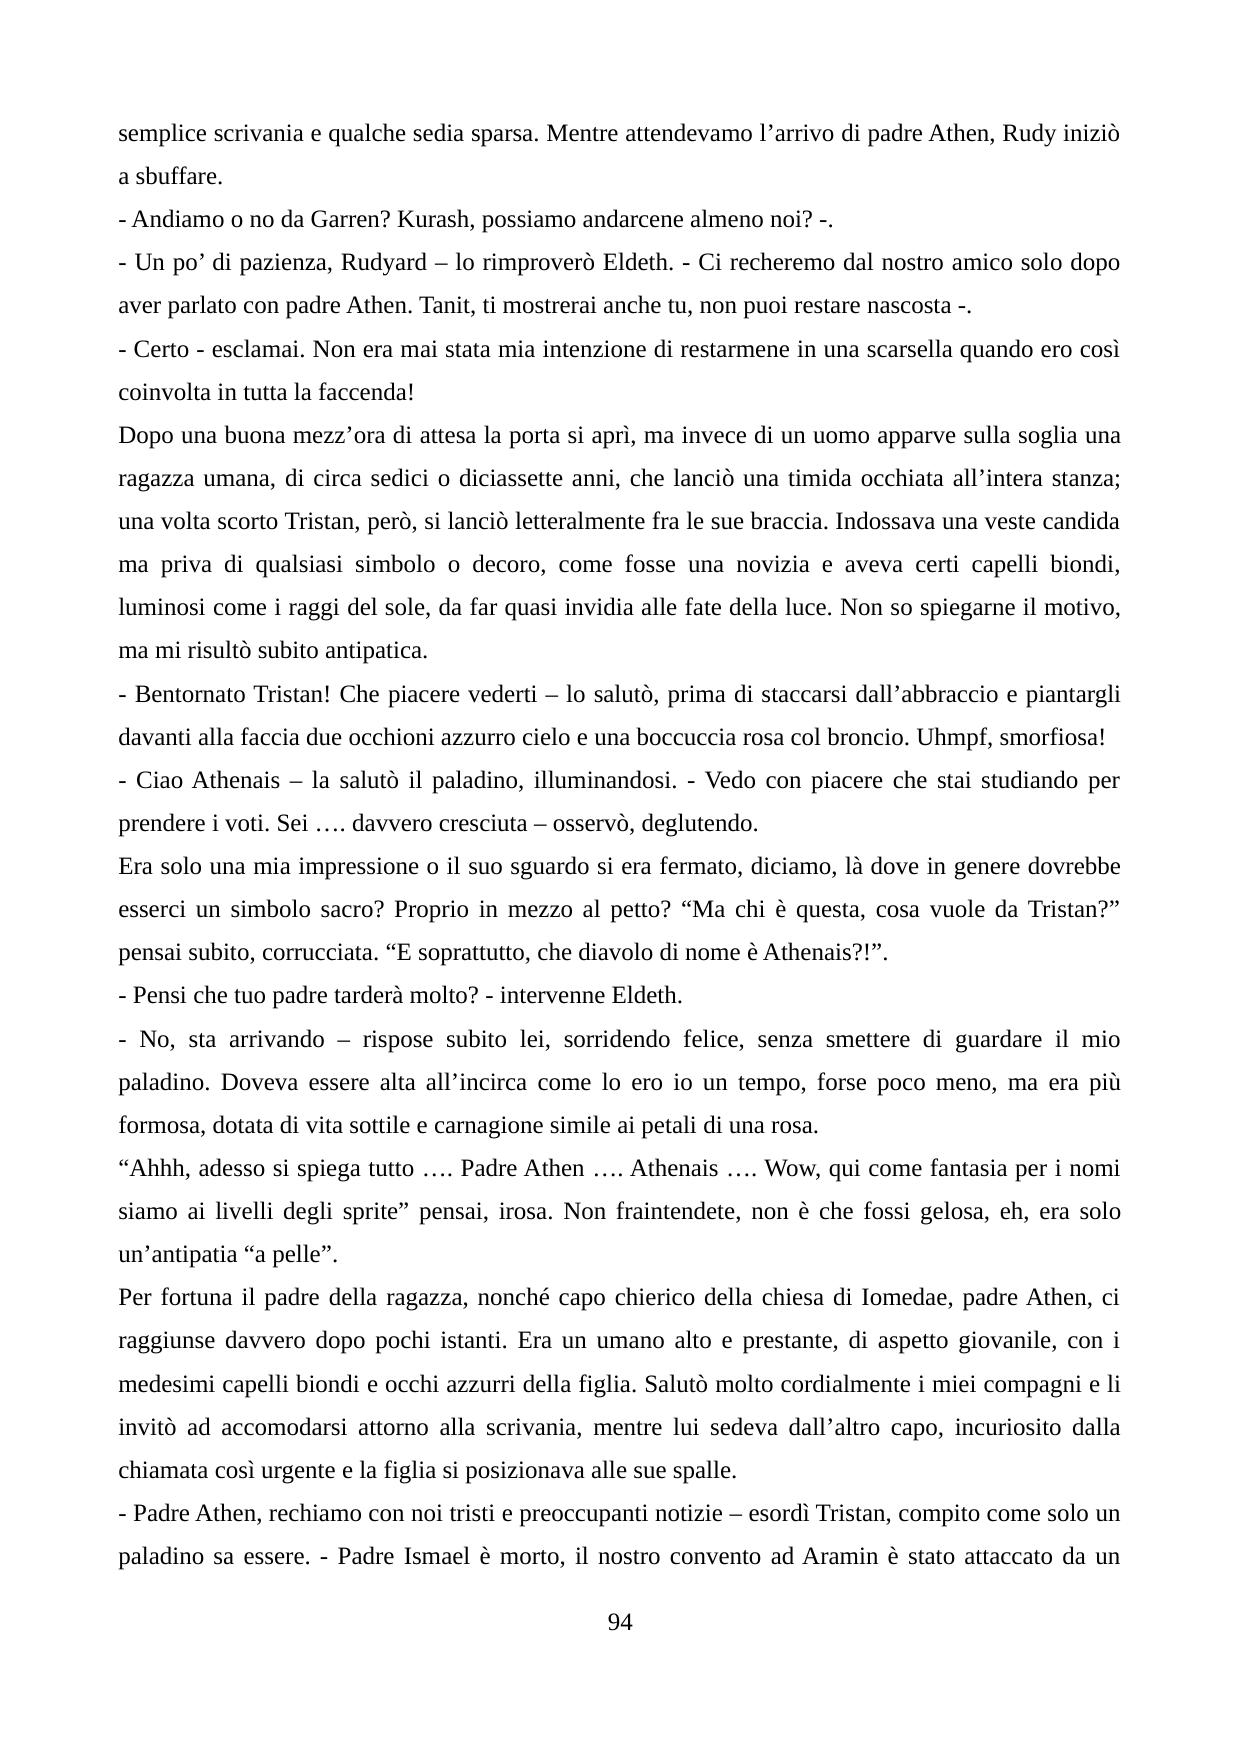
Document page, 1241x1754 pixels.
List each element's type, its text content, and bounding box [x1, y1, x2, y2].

text - Padre Athen, rechiamo con noi tristi e preoccupanti notizie – esordì Tristan, compito come solo un paladino sa essere. - Padre Ismael è morto, il nostro convento ad Aramin è stato attaccato da un [118, 1498, 1122, 1570]
text - Pensi che tuo padre tarderà molto? - intervenne Eldeth. [118, 981, 1122, 1009]
text Per fortuna il padre della ragazza, nonché capo chierico della chiesa di Iomedae, padre Athen, ci raggiunse davvero dopo pochi istanti. Era un umano alto e prestante, di aspetto giovanile, con i medesimi capelli biondi e occhi azzurri della figlia. Salutò molto cordialmente i miei compagni e li invitò ad accomodarsi attorno alla scrivania, mentre lui sedeva dall’altro capo, incuriosito dalla chiamata così urgente e la figlia si posizionava alle sue spalle. [118, 1282, 1122, 1484]
text Era solo una mia impressione o il suo sguardo si era fermato, diciamo, là dove in genere dovrebbe esserci un simbolo sacro? Proprio in mezzo al petto? “Ma chi è questa, cosa vuole da Tristan?” pensai subito, corrucciata. “E soprattutto, che diavolo di nome è Athenais?!”. [118, 851, 1122, 966]
text - Ciao Athenais – la salutò il paladino, illuminandosi. - Vedo con piacere che stai studiando per prendere i voti. Sei …. davvero cresciuta – osservò, deglutendo. [118, 765, 1122, 837]
text - Certo - esclamai. Non era mai stata mia intenzione di restarmene in una scarsella quando ero così coinvolta in tutta la faccenda! [118, 334, 1122, 406]
text - Un po’ di pazienza, Rudyard – lo rimproverò Eldeth. - Ci recheremo dal nostro amico solo dopo aver parlato con padre Athen. Tanit, ti mostrerai anche tu, non puoi restare nascosta -. [118, 247, 1122, 319]
text Dopo una buona mezz’ora di attesa la porta si aprì, ma invece di un uomo apparve sulla soglia una ragazza umana, di circa sedici o diciassette anni, che lanciò una timida occhiata all’intera stanza; una volta scorto Tristan, però, si lanciò letteralmente fra le sue braccia. Indossava una veste candida ma priva di qualsiasi simbolo o decoro, come fosse una novizia e aveva certi capelli biondi, luminosi come i raggi del sole, da far quasi invidia alle fate della luce. Non so spiegarne il motivo, ma mi risultò subito antipatica. [118, 420, 1122, 664]
text “Ahhh, adesso si spiega tutto …. Padre Athen …. Athenais …. Wow, qui come fantasia per i nomi siamo ai livelli degli sprite” pensai, irosa. Non fraintendete, non è che fossi gelosa, eh, era solo un’antipatia “a pelle”. [118, 1153, 1122, 1268]
text - Andiamo o no da Garren? Kurash, possiamo andarcene almeno noi? -. [118, 204, 1122, 233]
text - No, sta arrivando – rispose subito lei, sorridendo felice, senza smettere di guardare il mio paladino. Doveva essere alta all’incirca come lo ero io un tempo, forse poco meno, ma era più formosa, dotata di vita sottile e carnagione simile ai petali di una rosa. [118, 1024, 1122, 1139]
text - Bentornato Tristan! Che piacere vederti – lo salutò, prima di staccarsi dall’abbraccio e piantargli davanti alla faccia due occhioni azzurro cielo e una boccuccia rosa col broncio. Uhmpf, smorfiosa! [118, 679, 1122, 751]
text semplice scrivania e qualche sedia sparsa. Mentre attendevamo l’arrivo di padre Athen, Rudy iniziò a sbuffare. [118, 118, 1122, 190]
